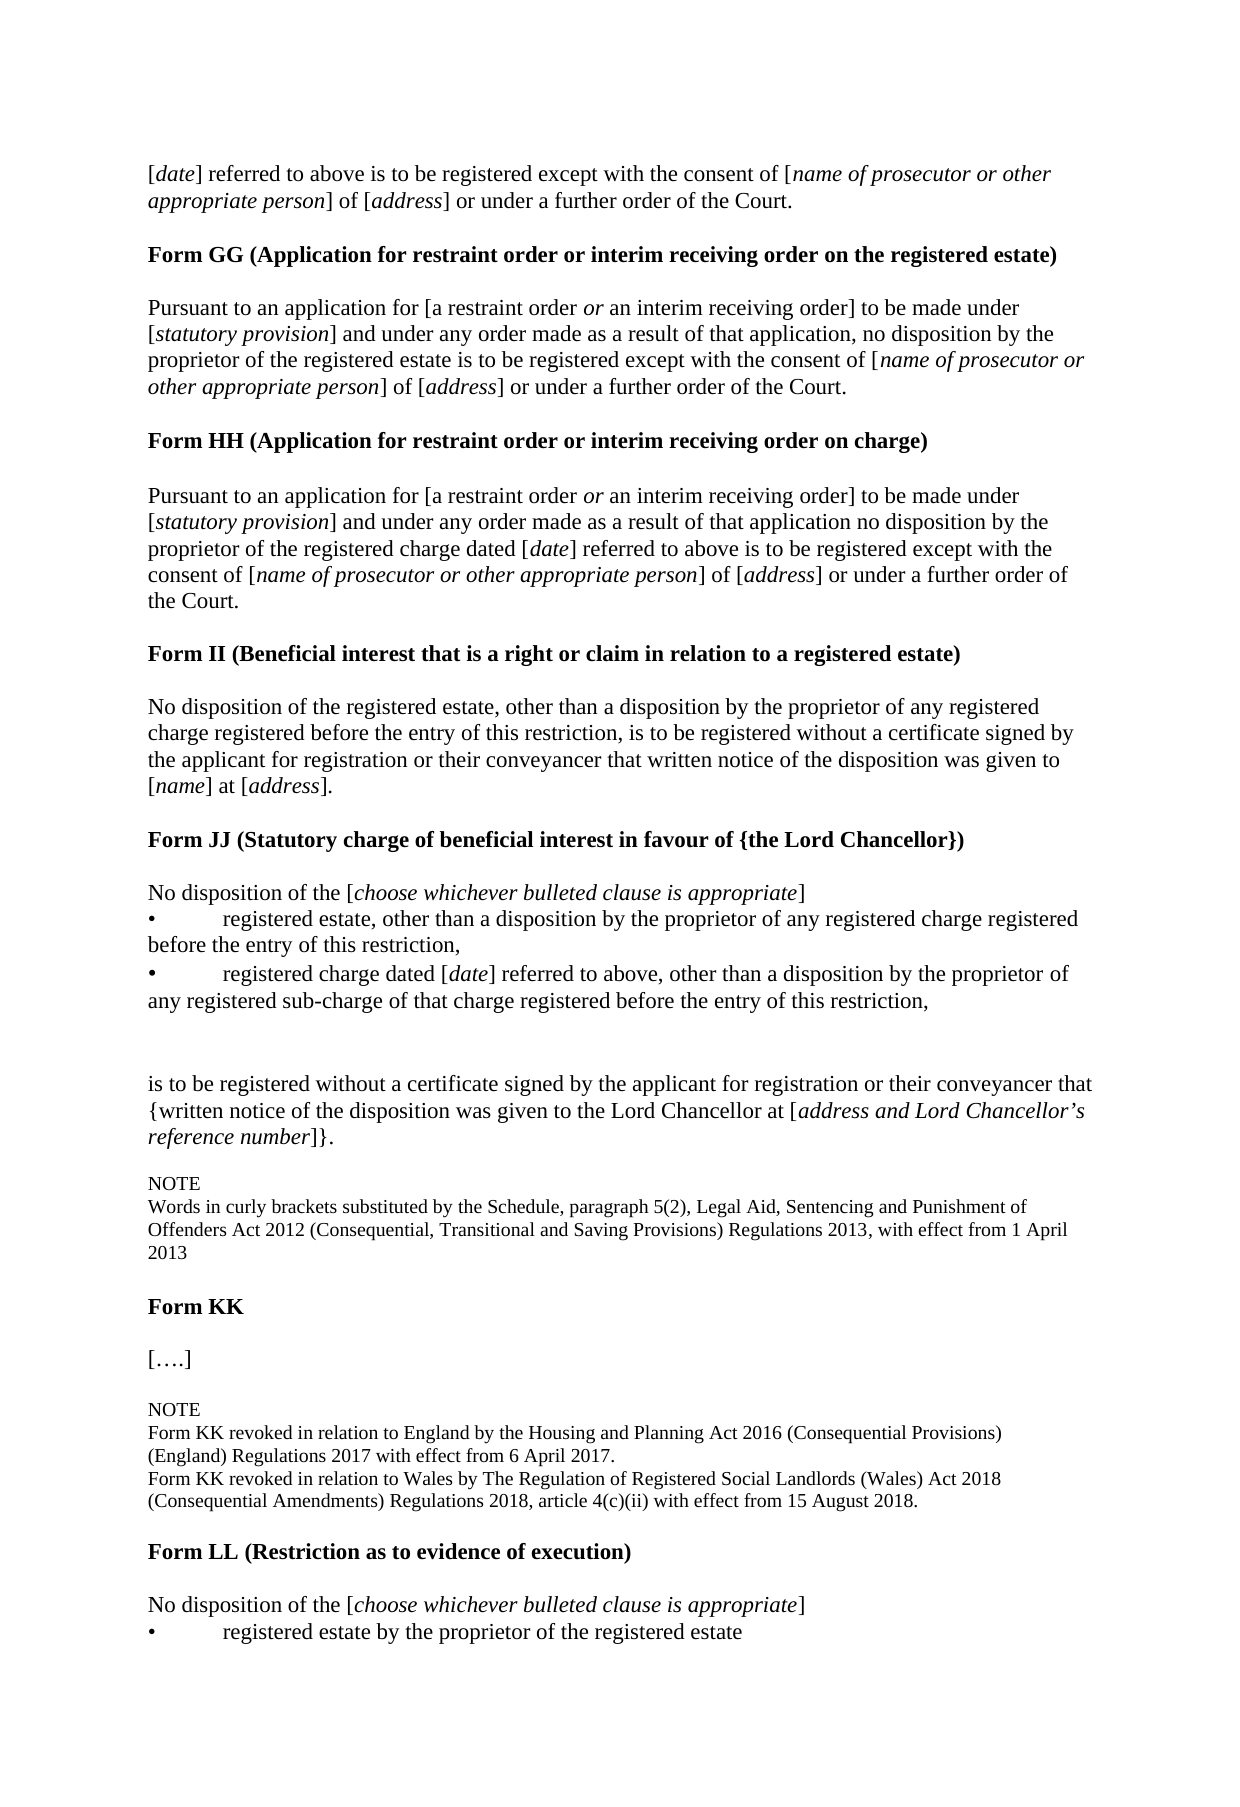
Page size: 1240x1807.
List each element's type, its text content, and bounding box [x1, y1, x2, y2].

text Pursuant to an application for [a restraint order or an interim receiving order] to be made under [statutory provision] and under any order made as a result of that application no disposition by the proprietor of the registered charge dated [date] referred to above is to be registered except with the consent of [name of prosecutor or other appropriate person] of [address] or under a further order of the Court. [148, 482, 1099, 614]
list registered estate, other than a disposition by the proprietor of any registered charge registered before the entry of this restriction, [148, 905, 1099, 958]
text Form KK revoked in relation to England by the Housing and Planning Act 2016 (Consequential Provisions) (England) Regulations 2017 with effect from 6 April 2017. [148, 1421, 1019, 1466]
text No disposition of the [choose whichever bulleted clause is appropriate] [148, 879, 1099, 905]
text [date] referred to above is to be registered except with the consent of [name of prosecutor or other appropriate person] of [address] or under a further order of the Court. [148, 161, 1078, 213]
list registered estate by the proprietor of the registered estate [148, 1618, 1099, 1644]
text [….] [148, 1345, 1099, 1372]
text Words in curly brackets substituted by the Schedule, paragraph 5(2), Legal Aid, Sentencing and Punishment of Offenders Act 2012 (Consequential, Transitional and Saving Provisions) Regulations 2013, with effect from 1 April 2013 [148, 1195, 1099, 1264]
subtitle Form II (Beneficial interest that is a right or claim in relation to a registered estate) [148, 640, 1099, 666]
subtitle Form HH (Application for restraint order or interim receiving order on charge) [148, 427, 1099, 453]
text No disposition of the registered estate, other than a disposition by the proprietor of any registered charge registered before the entry of this restriction, is to be registered without a certificate signed by the applicant for registration or their conveyancer that written notice of the disposition was given to [name] at [address]. [148, 693, 1078, 798]
text Form KK [148, 1292, 1048, 1319]
text Form KK revoked in relation to Wales by The Regulation of Registered Social Landlords (Wales) Act 2018 (Consequential Amendments) Regulations 2018, article 4(c)(ii) with effect from 15 August 2018. [148, 1466, 1019, 1512]
subtitle NOTE [148, 1398, 1099, 1421]
subtitle Form GG (Application for restraint order or interim receiving order on the registered estate) [148, 241, 1078, 267]
list registered charge dated [date] referred to above, other than a disposition by the proprietor of any registered sub-charge of that charge registered before the entry of this restriction, [148, 958, 1099, 1013]
text Form JJ (Statutory charge of beneficial interest in favour of {the Lord Chancellor}) [148, 826, 972, 852]
text No disposition of the [choose whichever bulleted clause is appropriate] [148, 1591, 1099, 1618]
text Pursuant to an application for [a restraint order or an interim receiving order] to be made under [statutory provision] and under any order made as a result of that application, no disposition by the proprietor of the registered estate is to be registered except with the consent of [name of prosecutor or other appropriate person] of [address] or under a further order of the Court. [148, 294, 1099, 399]
text is to be registered without a certificate signed by the applicant for registration or their conveyancer that {written notice of the disposition was given to the Lord Chancellor at [address and Lord Chancellor’s reference number]}. [148, 1071, 1099, 1149]
subtitle Form LL (Restriction as to evidence of execution) [148, 1538, 1099, 1565]
subtitle NOTE [148, 1172, 1099, 1195]
